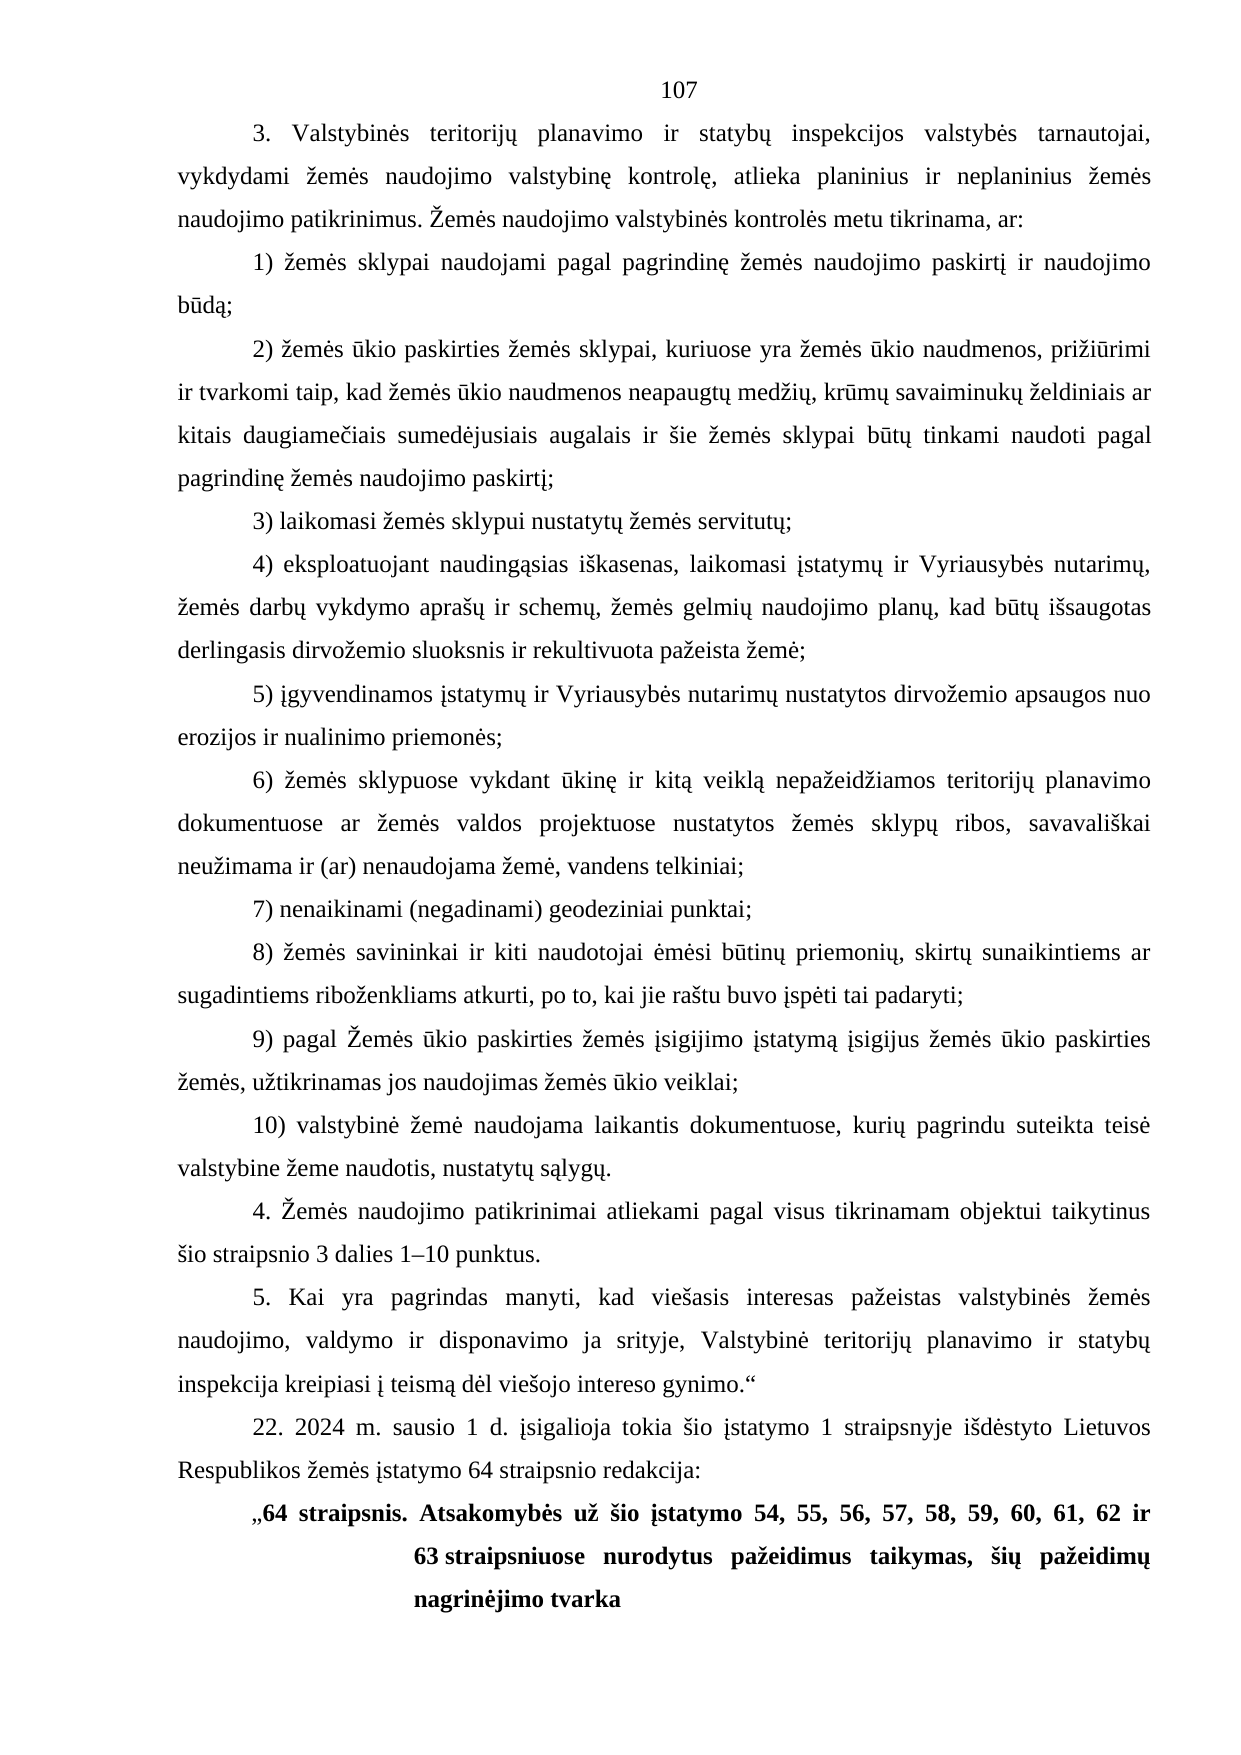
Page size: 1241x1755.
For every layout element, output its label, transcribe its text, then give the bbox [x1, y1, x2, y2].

text 3. Valstybinės teritorijų planavimo ir statybų inspekcijos valstybės tarnautojai, vykdydami žemės naudojimo valstybinę kontrolę, atlieka planinius ir neplaninius žemės naudojimo patikrinimus. Žemės naudojimo valstybinės kontrolės metu tikrinama, ar: [177, 118, 1152, 233]
text 1) žemės sklypai naudojami pagal pagrindinę žemės naudojimo paskirtį ir naudojimo būdą; [177, 247, 1152, 319]
text 10) valstybinė žemė naudojama laikantis dokumentuose, kurių pagrindu suteikta teisė valstybine žeme naudotis, nustatytų sąlygų. [177, 1110, 1152, 1182]
text 3) laikomasi žemės sklypui nustatytų žemės servitutų; [177, 506, 1152, 535]
text 22. 2024 m. sausio 1 d. įsigalioja tokia šio įstatymo 1 straipsnyje išdėstyto Lietuvos Respublikos žemės įstatymo 64 straipsnio redakcija: [177, 1412, 1152, 1484]
text 5) įgyvendinamos įstatymų ir Vyriausybės nutarimų nustatytos dirvožemio apsaugos nuo erozijos ir nualinimo priemonės; [177, 679, 1152, 751]
text 8) žemės savininkai ir kiti naudotojai ėmėsi būtinų priemonių, skirtų sunaikintiems ar sugadintiems riboženkliams atkurti, po to, kai jie raštu buvo įspėti tai padaryti; [177, 937, 1152, 1009]
text 5. Kai yra pagrindas manyti, kad viešasis interesas pažeistas valstybinės žemės naudojimo, valdymo ir disponavimo ja srityje, Valstybinė teritorijų planavimo ir statybų inspekcija kreipiasi į teismą dėl viešojo intereso gynimo.“ [177, 1282, 1152, 1397]
text 4. Žemės naudojimo patikrinimai atliekami pagal visus tikrinamam objektui taikytinus šio straipsnio 3 dalies 1–10 punktus. [177, 1196, 1152, 1268]
text 2) žemės ūkio paskirties žemės sklypai, kuriuose yra žemės ūkio naudmenos, prižiūrimi ir tvarkomi taip, kad žemės ūkio naudmenos neapaugtų medžių, krūmų savaiminukų želdiniais ar kitais daugiamečiais sumedėjusiais augalais ir šie žemės sklypai būtų tinkami naudoti pagal pagrindinę žemės naudojimo paskirtį; [177, 334, 1152, 492]
text 4) eksploatuojant naudingąsias iškasenas, laikomasi įstatymų ir Vyriausybės nutarimų, žemės darbų vykdymo aprašų ir schemų, žemės gelmių naudojimo planų, kad būtų išsaugotas derlingasis dirvožemio sluoksnis ir rekultivuota pažeista žemė; [177, 549, 1152, 664]
text 9) pagal Žemės ūkio paskirties žemės įsigijimo įstatymą įsigijus žemės ūkio paskirties žemės, užtikrinamas jos naudojimas žemės ūkio veiklai; [177, 1024, 1152, 1096]
text 7) nenaikinami (negadinami) geodeziniai punktai; [177, 894, 1152, 923]
text „64 straipsnis. Atsakomybės už šio įstatymo 54, 55, 56, 57, 58, 59, 60, 61, 62 ir 63 straipsniuose nurodytus pažeidimus taikymas, šių pažeidimų nagrinėjimo tvarka [251, 1498, 1152, 1613]
text 6) žemės sklypuose vykdant ūkinę ir kitą veiklą nepažeidžiamos teritorijų planavimo dokumentuose ar žemės valdos projektuose nustatytos žemės sklypų ribos, savavališkai neužimama ir (ar) nenaudojama žemė, vandens telkiniai; [177, 765, 1152, 880]
